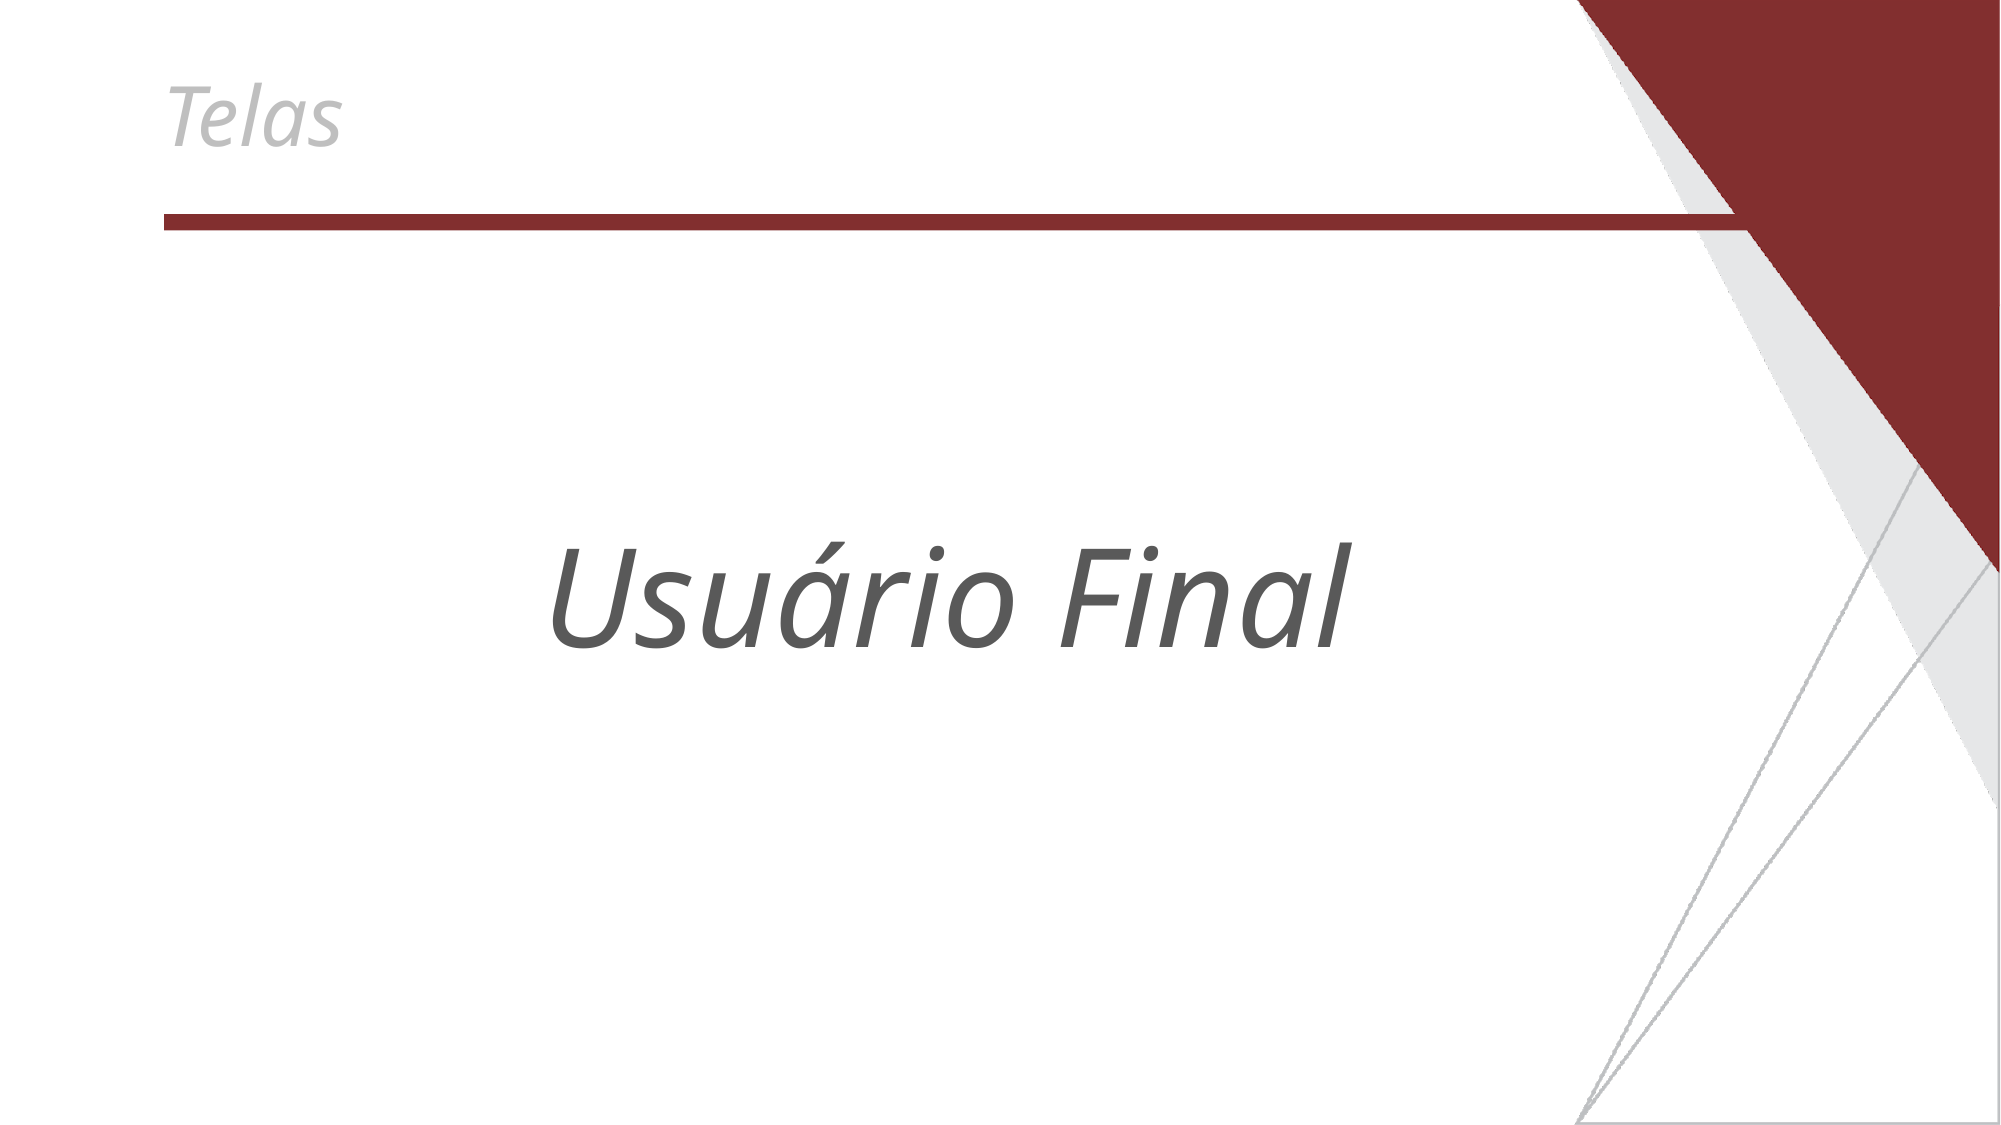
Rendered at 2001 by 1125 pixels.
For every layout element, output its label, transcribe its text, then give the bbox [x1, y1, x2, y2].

text_box Usuário Final [164, 302, 1730, 1125]
text_box [164, 214, 1927, 231]
picture [0, 0, 2001, 1125]
text_box Telas [147, 55, 1681, 208]
